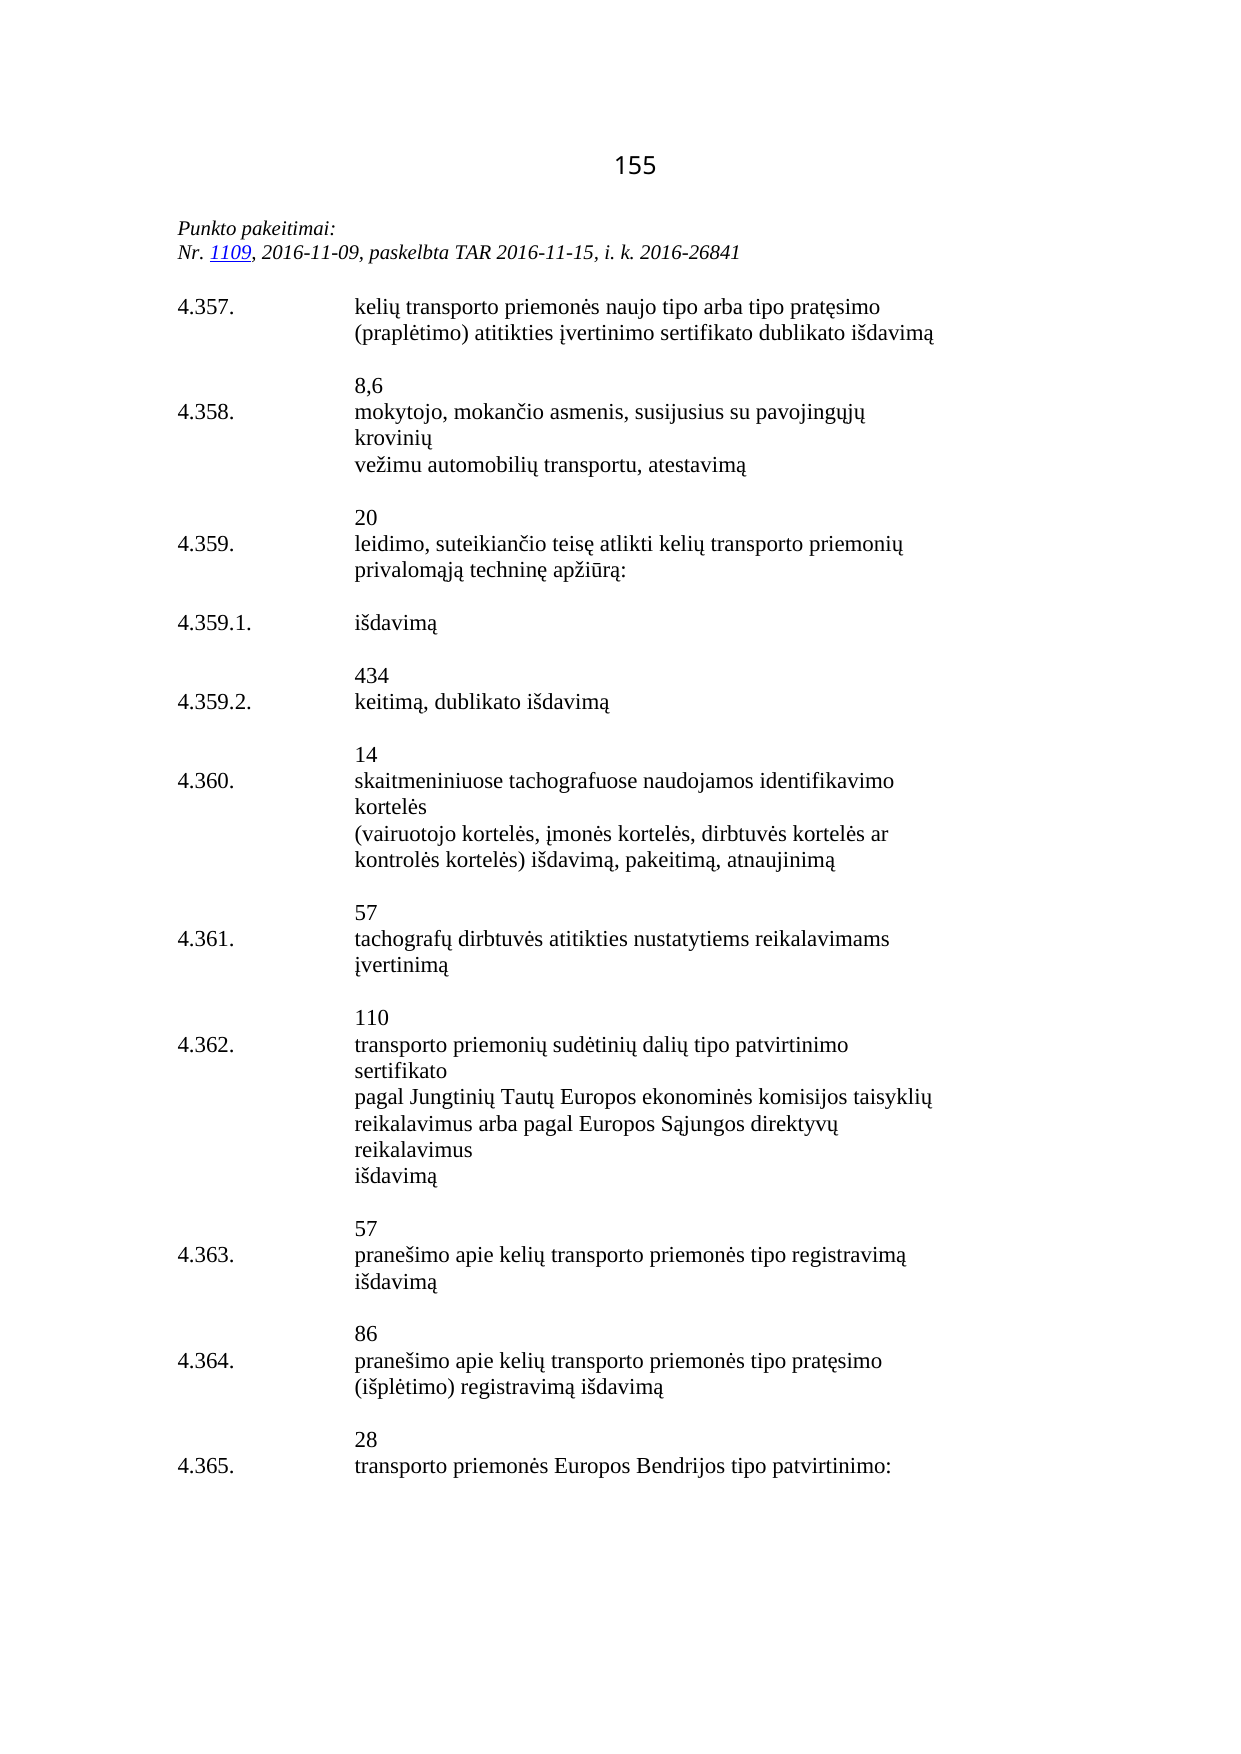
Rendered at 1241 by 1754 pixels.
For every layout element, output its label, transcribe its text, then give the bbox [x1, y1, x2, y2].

text 4.363. pranešimo apie kelių transporto priemonės tipo registravimą [177, 1241, 945, 1268]
text (praplėtimo) atitikties įvertinimo sertifikato dublikato išdavimą 8,6 [354, 319, 945, 398]
text išdavimą 86 [354, 1268, 945, 1347]
text vežimu automobilių transportu, atestavimą 20 [354, 451, 945, 530]
text (išplėtimo) registravimą išdavimą 28 [354, 1373, 945, 1452]
text reikalavimus arba pagal Europos Sąjungos direktyvų reikalavimus [354, 1110, 945, 1162]
text 4.364. pranešimo apie kelių transporto priemonės tipo pratęsimo [177, 1347, 945, 1373]
text 4.362. transporto priemonių sudėtinių dalių tipo patvirtinimo sertifikato [177, 1031, 945, 1083]
text 4.359. leidimo, suteikiančio teisę atlikti kelių transporto priemonių [177, 530, 945, 556]
text pagal Jungtinių Tautų Europos ekonominės komisijos taisyklių [354, 1083, 945, 1110]
text privalomąją techninę apžiūrą: [354, 556, 945, 609]
text 4.360. skaitmeniniuose tachografuose naudojamos identifikavimo kortelės [177, 767, 945, 820]
text Nr. 1109, 2016-11-09, paskelbta TAR 2016-11-15, i. k. 2016-26841 [177, 240, 1093, 264]
text 4.359.1. išdavimą 434 [177, 609, 945, 688]
text 4.358. mokytojo, mokančio asmenis, susijusius su pavojingųjų krovinių [177, 398, 945, 451]
text Punkto pakeitimai: [177, 216, 1093, 240]
text 4.357. kelių transporto priemonės naujo tipo arba tipo pratęsimo [177, 293, 945, 319]
text 4.365. transporto priemonės Europos Bendrijos tipo patvirtinimo: [177, 1452, 945, 1505]
text 4.361. tachografų dirbtuvės atitikties nustatytiems reikalavimams [177, 925, 945, 952]
text išdavimą 57 [354, 1162, 945, 1241]
text (vairuotojo kortelės, įmonės kortelės, dirbtuvės kortelės ar [354, 820, 945, 846]
text įvertinimą 110 [354, 952, 945, 1031]
text 4.359.2. keitimą, dublikato išdavimą 14 [177, 688, 945, 767]
text kontrolės kortelės) išdavimą, pakeitimą, atnaujinimą 57 [354, 846, 945, 925]
